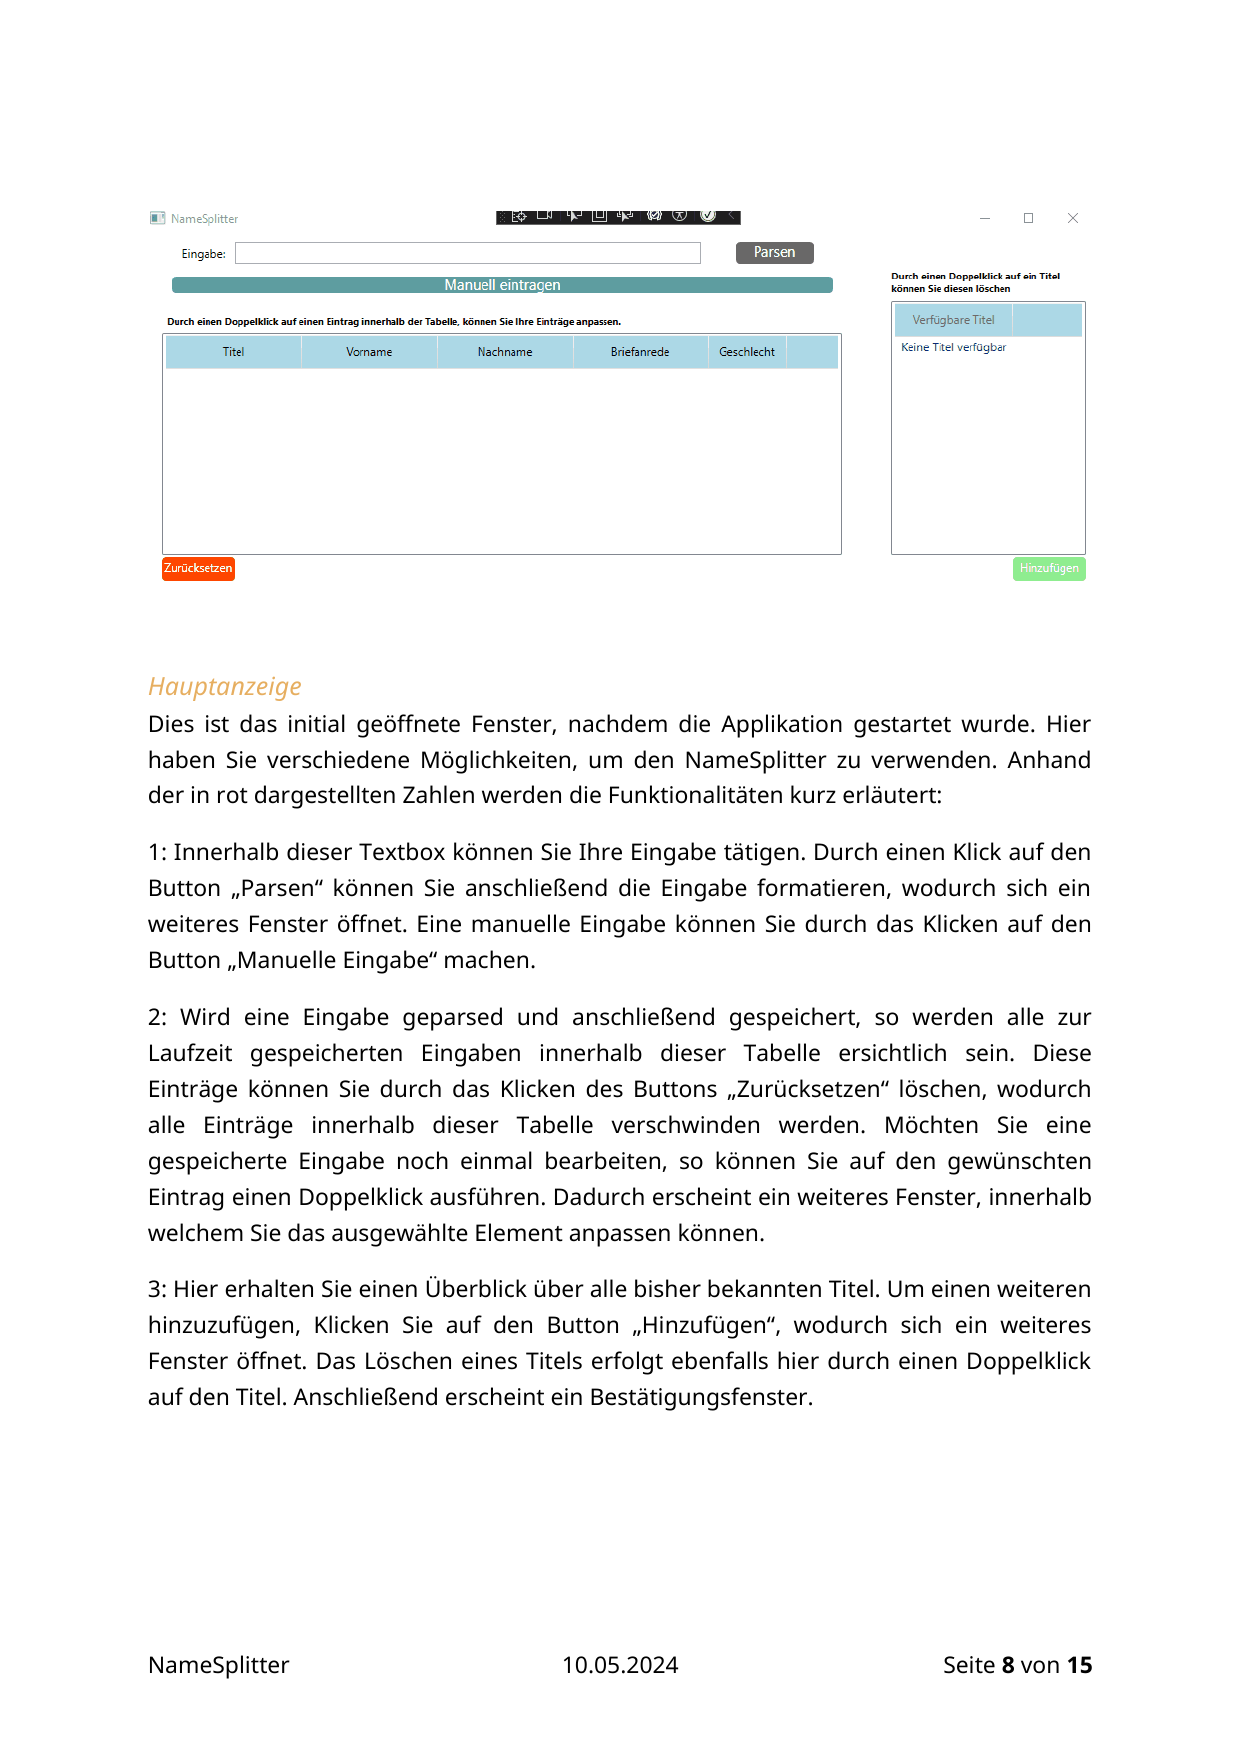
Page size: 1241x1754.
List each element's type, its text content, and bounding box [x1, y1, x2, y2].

subtitle Hauptanzeige [148, 668, 1093, 702]
text Dies ist das initial geöffnete Fenster, nachdem die Applikation gestartet wurde. Hier haben Sie verschiedene Möglichkeiten, um den NameSplitter zu verwenden. Anhand der in rot dargestellten Zahlen werden die Funktionalitäten kurz erläutert: [148, 708, 1093, 811]
text 2: Wird eine Eingabe geparsed und anschließend gespeichert, so werden alle zur Laufzeit gespeicherten Eingaben innerhalb dieser Tabelle ersichtlich sein. Diese Einträge können Sie durch das Klicken des Buttons „Zurücksetzen“ löschen, wodurch alle Einträge innerhalb dieser Tabelle verschwinden werden. Möchten Sie eine gespeicherte Eingabe noch einmal bearbeiten, so können Sie auf den gewünschten Eintrag einen Doppelklick ausführen. Dadurch erscheint ein weiteres Fenster, innerhalb welchem Sie das ausgewählte Element anpassen können. [148, 1001, 1093, 1248]
text 1: Innerhalb dieser Textbox können Sie Ihre Eingabe tätigen. Durch einen Klick auf den Button „Parsen“ können Sie anschließend die Eingabe formatieren, wodurch sich ein weiteres Fenster öffnet. Eine manuelle Eingabe können Sie durch das Klicken auf den Button „Manuelle Eingabe“ machen. [148, 836, 1093, 975]
text 3: Hier erhalten Sie einen Überblick über alle bisher bekannten Titel. Um einen weiteren hinzuzufügen, Klicken Sie auf den Button „Hinzufügen“, wodurch sich ein weiteres Fenster öffnet. Das Löschen eines Titels erfolgt ebenfalls hier durch einen Doppelklick auf den Titel. Anschließend erscheint ein Bestätigungsfenster. [148, 1273, 1093, 1412]
